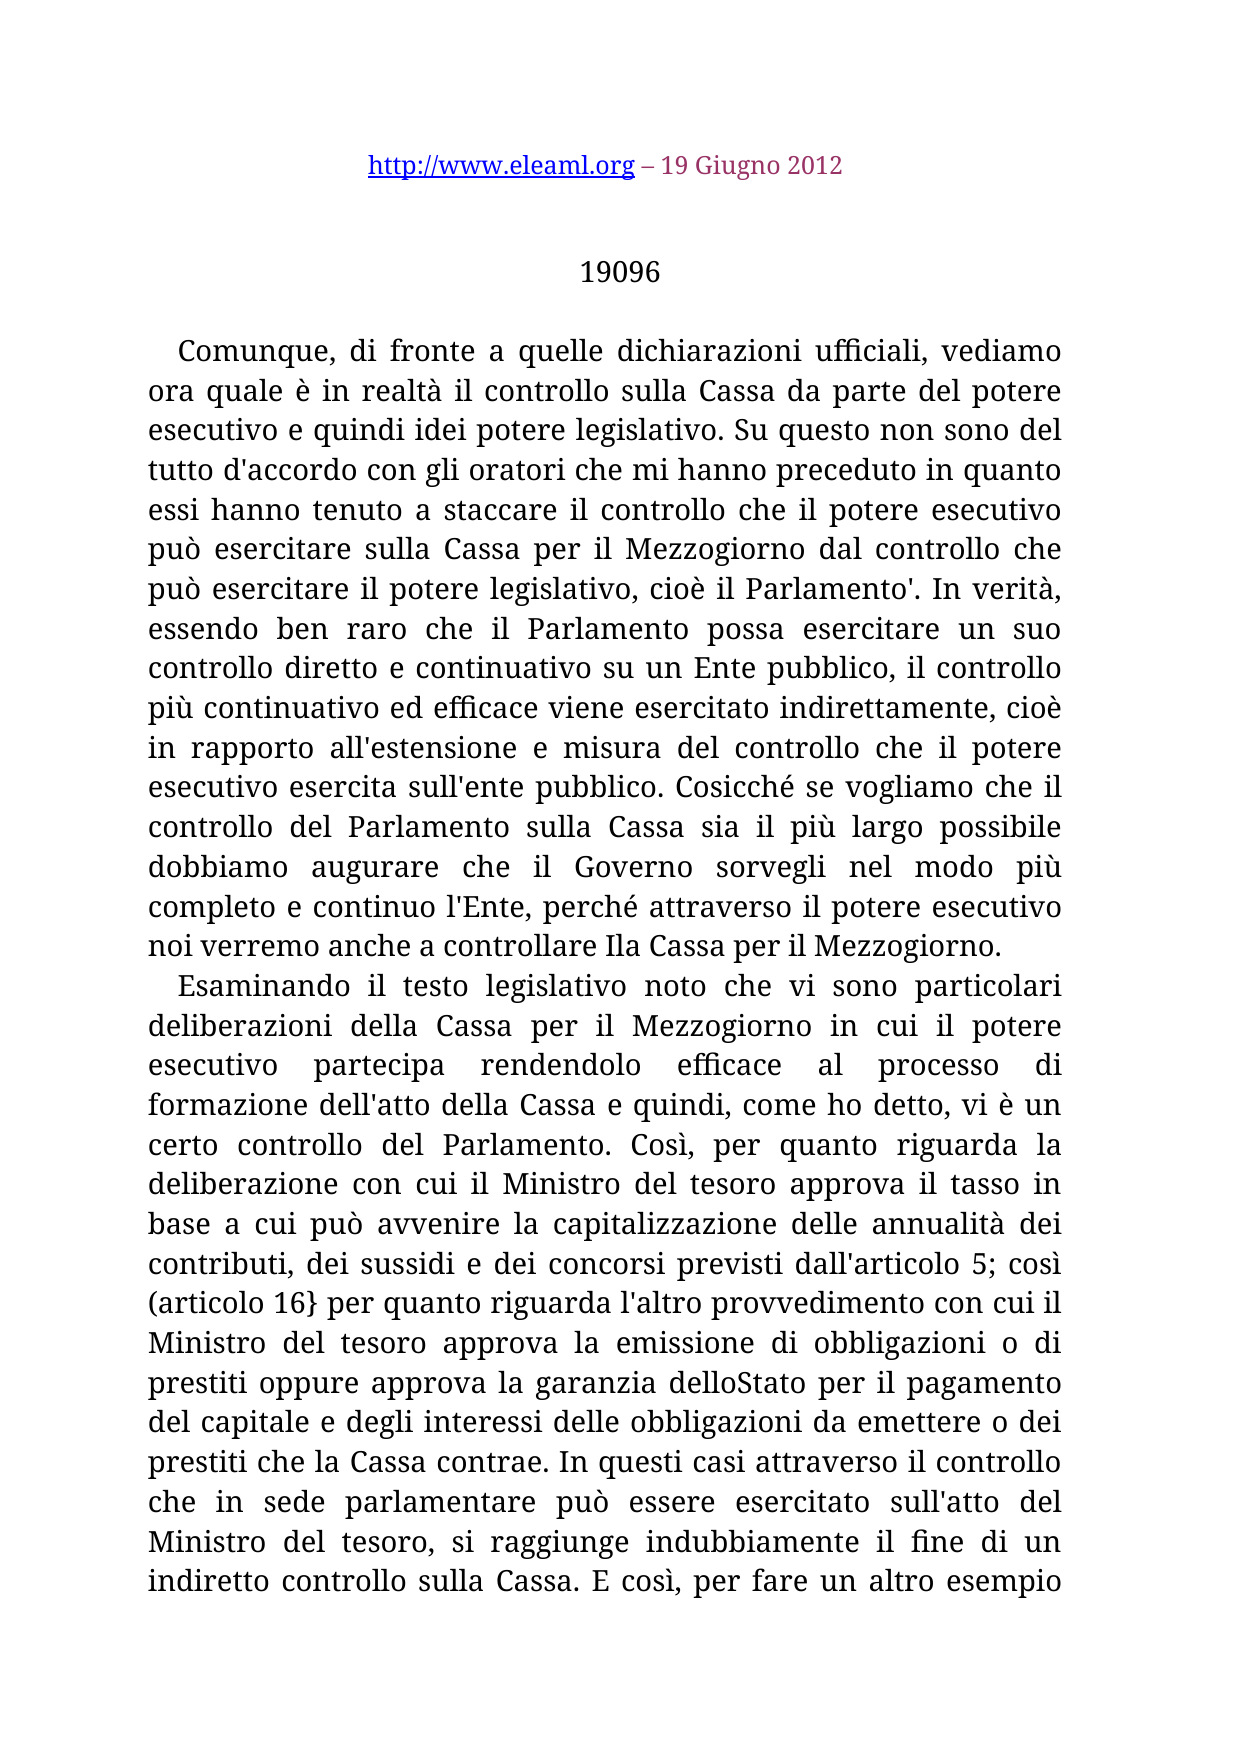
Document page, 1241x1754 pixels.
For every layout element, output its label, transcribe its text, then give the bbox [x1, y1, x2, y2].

text 19096 [148, 251, 1063, 291]
text Comunque, di fronte a quelle dichiarazioni ufficiali, vediamo ora quale è in realtà il controllo sulla Cassa da parte del potere esecutivo e quindi idei potere legislativo. Su questo non sono del tutto d'accordo con gli oratori che mi hanno preceduto in quanto essi hanno tenuto a staccare il controllo che il potere esecutivo può esercitare sulla Cassa per il Mezzogiorno dal controllo che può esercitare il potere legislativo, cioè il Parlamento'. In verità, essendo ben raro che il Parlamento possa esercitare un suo controllo diretto e continuativo su un Ente pubblico, il controllo più continuativo ed efficace viene esercitato indirettamente, cioè in rapporto all'estensione e misura del controllo che il potere esecutivo esercita sull'ente pubblico. Cosicché se vogliamo che il controllo del Parlamento sulla Cassa sia il più largo possibile dobbiamo augurare che il Governo sorvegli nel modo più completo e continuo l'Ente, perché attraverso il potere esecutivo noi verremo anche a controllare Ila Cassa per il Mezzogiorno. [148, 330, 1063, 965]
text Esaminando il testo legislativo noto che vi sono particolari deliberazioni della Cassa per il Mezzogiorno in cui il potere esecutivo partecipa rendendolo efficace al processo di formazione dell'atto della Cassa e quindi, come ho detto, vi è un certo controllo del Parlamento. Così, per quanto riguarda la deliberazione con cui il Ministro del tesoro approva il tasso in base a cui può avvenire la capitalizzazione delle annualità dei contributi, dei sussidi e dei concorsi previsti dall'articolo 5; così (articolo 16} per quanto riguarda l'altro provvedimento con cui il Ministro del tesoro approva la emissione di obbligazioni o di prestiti oppure approva la garanzia delloStato per il pagamento del capitale e degli interessi delle obbligazioni da emettere o dei prestiti che la Cassa contrae. In questi casi attraverso il controllo che in sede parlamentare può essere esercitato sull'atto del Ministro del tesoro, si raggiunge indubbiamente il fine di un indiretto controllo sulla Cassa. E così, per fare un altro esempio [148, 965, 1063, 1600]
